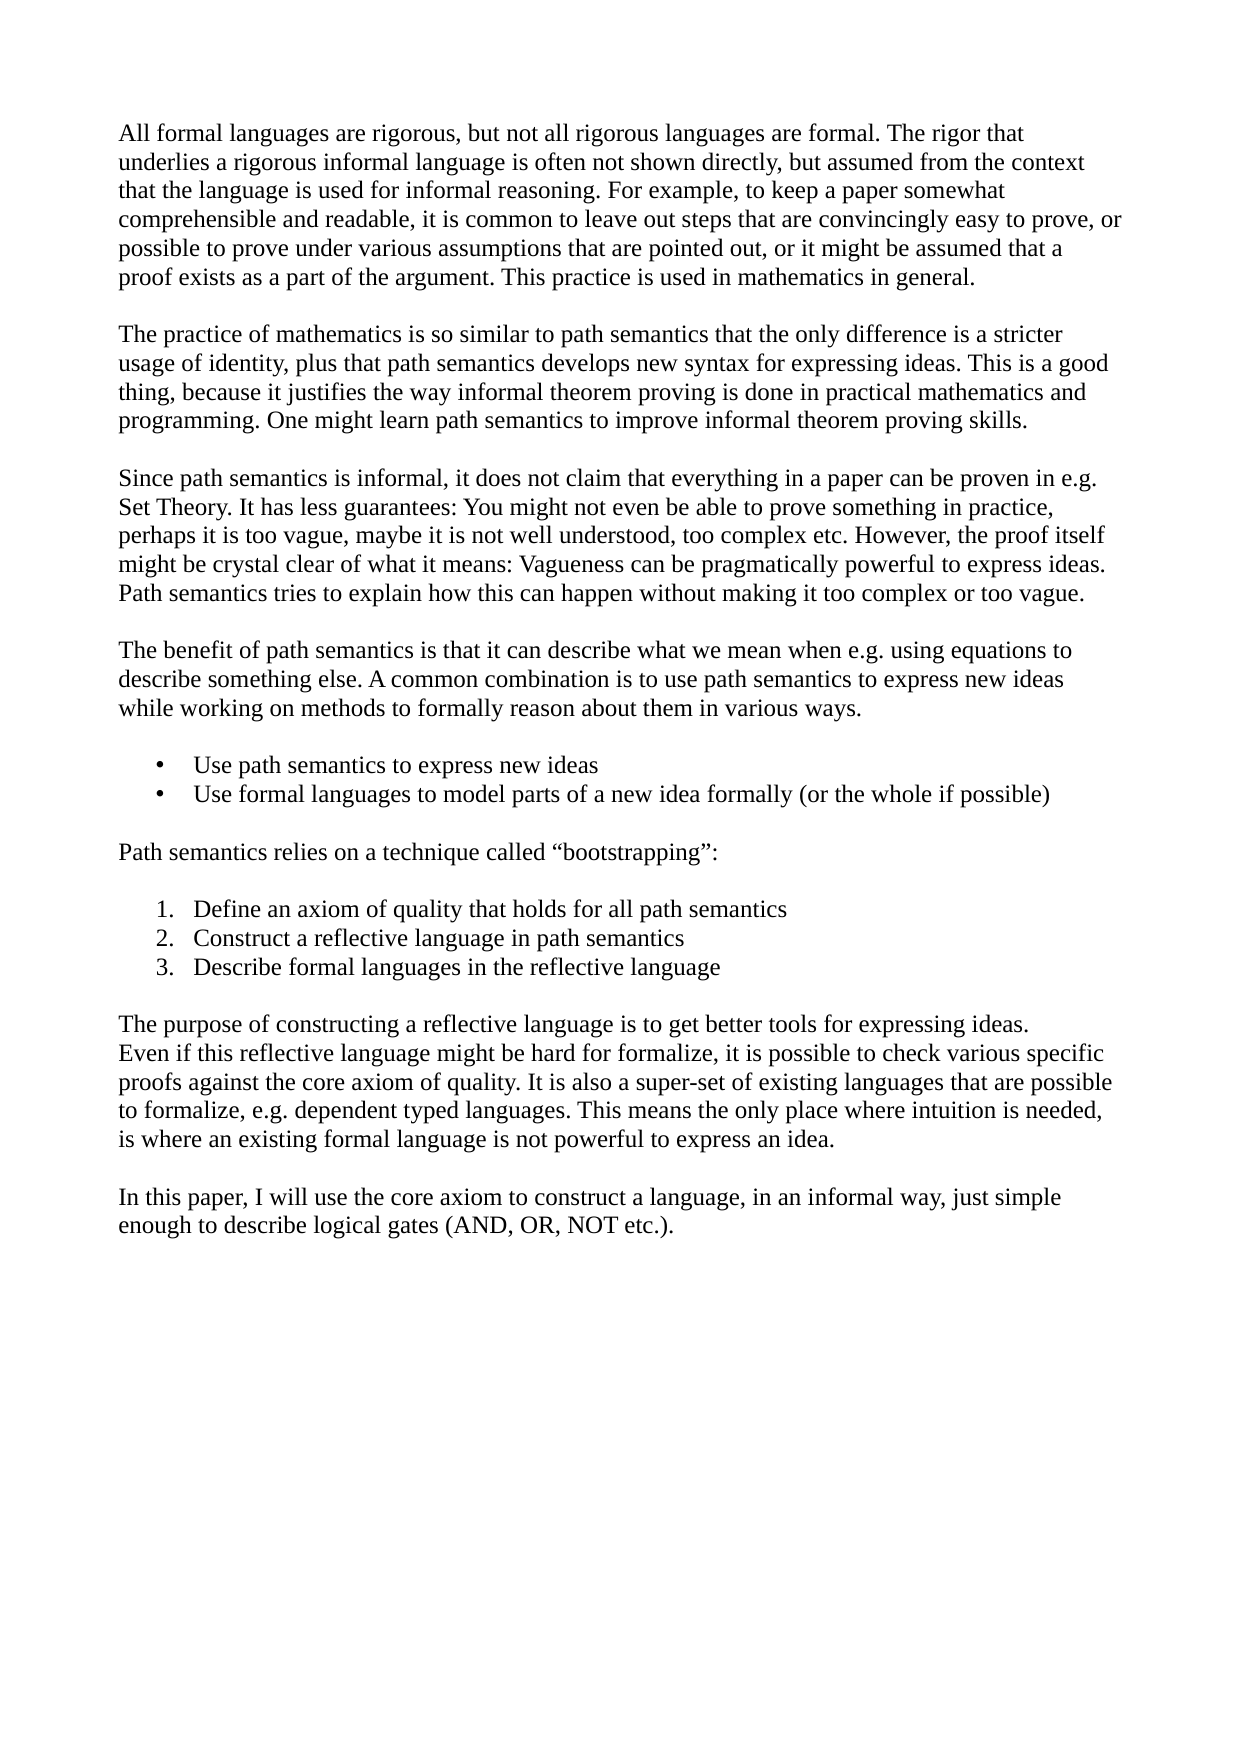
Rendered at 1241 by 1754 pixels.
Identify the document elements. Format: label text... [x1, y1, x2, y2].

text Since path semantics is informal, it does not claim that everything in a paper can be proven in e.g. Set Theory. It has less guarantees: You might not even be able to prove something in practice, perhaps it is too vague, maybe it is not well understood, too complex etc. However, the proof itself might be crystal clear of what it means: Vagueness can be pragmatically powerful to express ideas. Path semantics tries to explain how this can happen without making it too complex or too vague. [118, 463, 1122, 607]
text Path semantics relies on a technique called “bootstrapping”: [118, 837, 1122, 866]
text The purpose of constructing a reflective language is to get better tools for expressing ideas. [118, 1009, 1122, 1038]
text The benefit of path semantics is that it can describe what we mean when e.g. using equations to describe something else. A common combination is to use path semantics to express new ideas while working on methods to formally reason about them in various ways. [118, 636, 1122, 722]
text Even if this reflective language might be hard for formalize, it is possible to check various specific proofs against the core axiom of quality. It is also a super-set of existing languages that are possible to formalize, e.g. dependent typed languages. This means the only place where intuition is needed, is where an existing formal language is not powerful to express an idea. [118, 1038, 1122, 1153]
text All formal languages are rigorous, but not all rigorous languages are formal. The rigor that underlies a rigorous informal language is often not shown directly, but assumed from the context that the language is used for informal reasoning. For example, to keep a paper somewhat comprehensible and readable, it is common to leave out steps that are convincingly easy to prove, or possible to prove under various assumptions that are pointed out, or it might be assumed that a proof exists as a part of the argument. This practice is used in mathematics in general. [118, 118, 1122, 291]
text In this paper, I will use the core axiom to construct a language, in an informal way, just simple enough to describe logical gates (AND, OR, NOT etc.). [118, 1182, 1122, 1239]
list Use formal languages to model parts of a new idea formally (or the whole if possible) [156, 779, 1122, 808]
list Use path semantics to express new ideas [156, 751, 1122, 779]
list Construct a reflective language in path semantics [156, 923, 1122, 952]
text The practice of mathematics is so similar to path semantics that the only difference is a stricter usage of identity, plus that path semantics develops new syntax for expressing ideas. This is a good thing, because it justifies the way informal theorem proving is done in practical mathematics and programming. One might learn path semantics to improve informal theorem proving skills. [118, 319, 1122, 434]
list Describe formal languages in the reflective language [156, 952, 1122, 981]
list Define an axiom of quality that holds for all path semantics [156, 894, 1122, 923]
